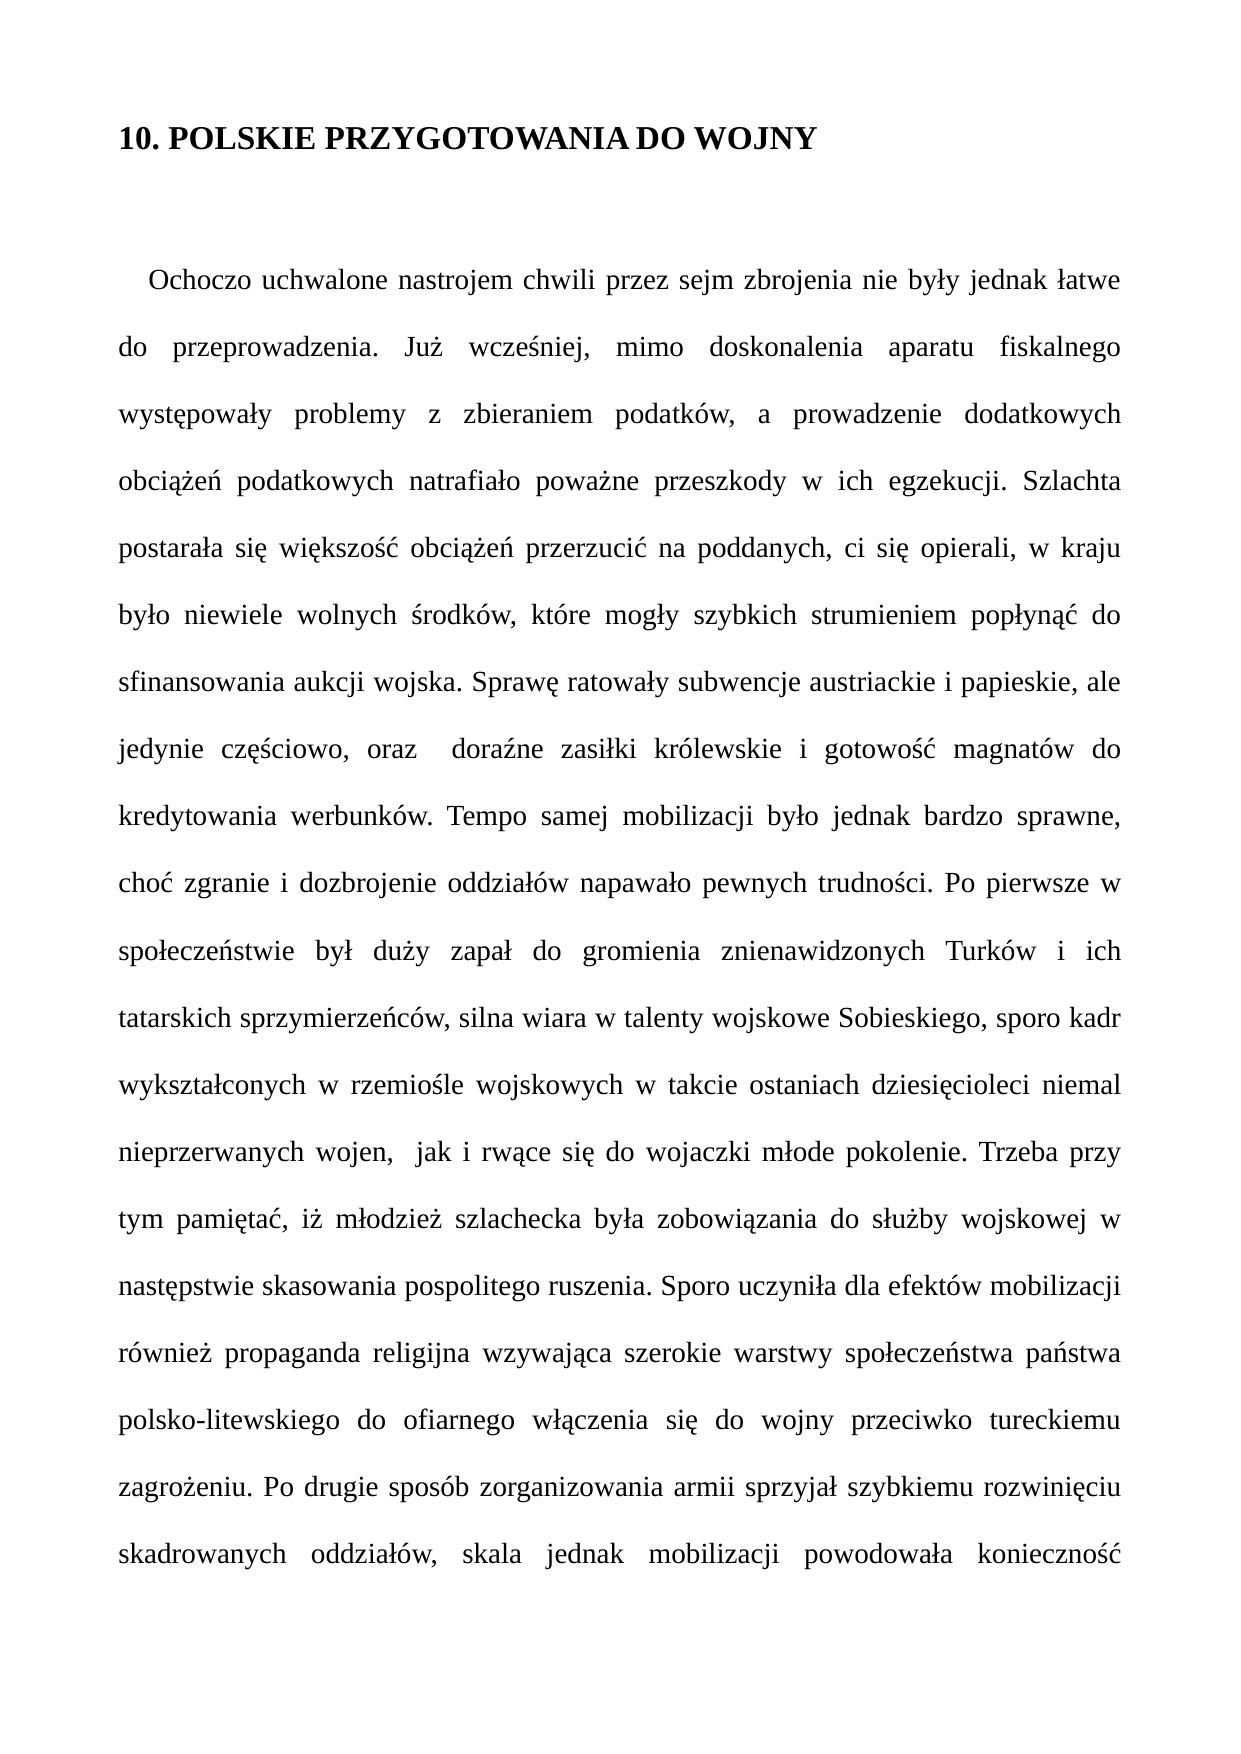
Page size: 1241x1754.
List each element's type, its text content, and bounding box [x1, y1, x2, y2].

text Ochoczo uchwalone nastrojem chwili przez sejm zbrojenia nie były jednak łatwe do przeprowadzenia. Już wcześniej, mimo doskonalenia aparatu fiskalnego występowały problemy z zbieraniem podatków, a prowadzenie dodatkowych obciążeń podatkowych natrafiało poważne przeszkody w ich egzekucji. Szlachta postarała się większość obciążeń przerzucić na poddanych, ci się opierali, w kraju było niewiele wolnych środków, które mogły szybkich strumieniem popłynąć do sfinansowania aukcji wojska. Sprawę ratowały subwencje austriackie i papieskie, ale jedynie częściowo, oraz doraźne zasiłki królewskie i gotowość magnatów do kredytowania werbunków. Tempo samej mobilizacji było jednak bardzo sprawne, choć zgranie i dozbrojenie oddziałów napawało pewnych trudności. Po pierwsze w społeczeństwie był duży zapał do gromienia znienawidzonych Turków i ich tatarskich sprzymierzeńców, silna wiara w talenty wojskowe Sobieskiego, sporo kadr wykształconych w rzemiośle wojskowych w takcie ostaniach dziesięcioleci niemal nieprzerwanych wojen, jak i rwące się do wojaczki młode pokolenie. Trzeba przy tym pamiętać, iż młodzież szlachecka była zobowiązania do służby wojskowej w następstwie skasowania pospolitego ruszenia. Sporo uczyniła dla efektów mobilizacji również propaganda religijna wzywająca szerokie warstwy społeczeństwa państwa polsko-litewskiego do ofiarnego włączenia się do wojny przeciwko tureckiemu zagrożeniu. Po drugie sposób zorganizowania armii sprzyjał szybkiemu rozwinięciu skadrowanych oddziałów, skala jednak mobilizacji powodowała konieczność [118, 262, 1122, 1570]
text 10. POLSKIE PRZYGOTOWANIA DO WOJNY [118, 118, 1122, 156]
